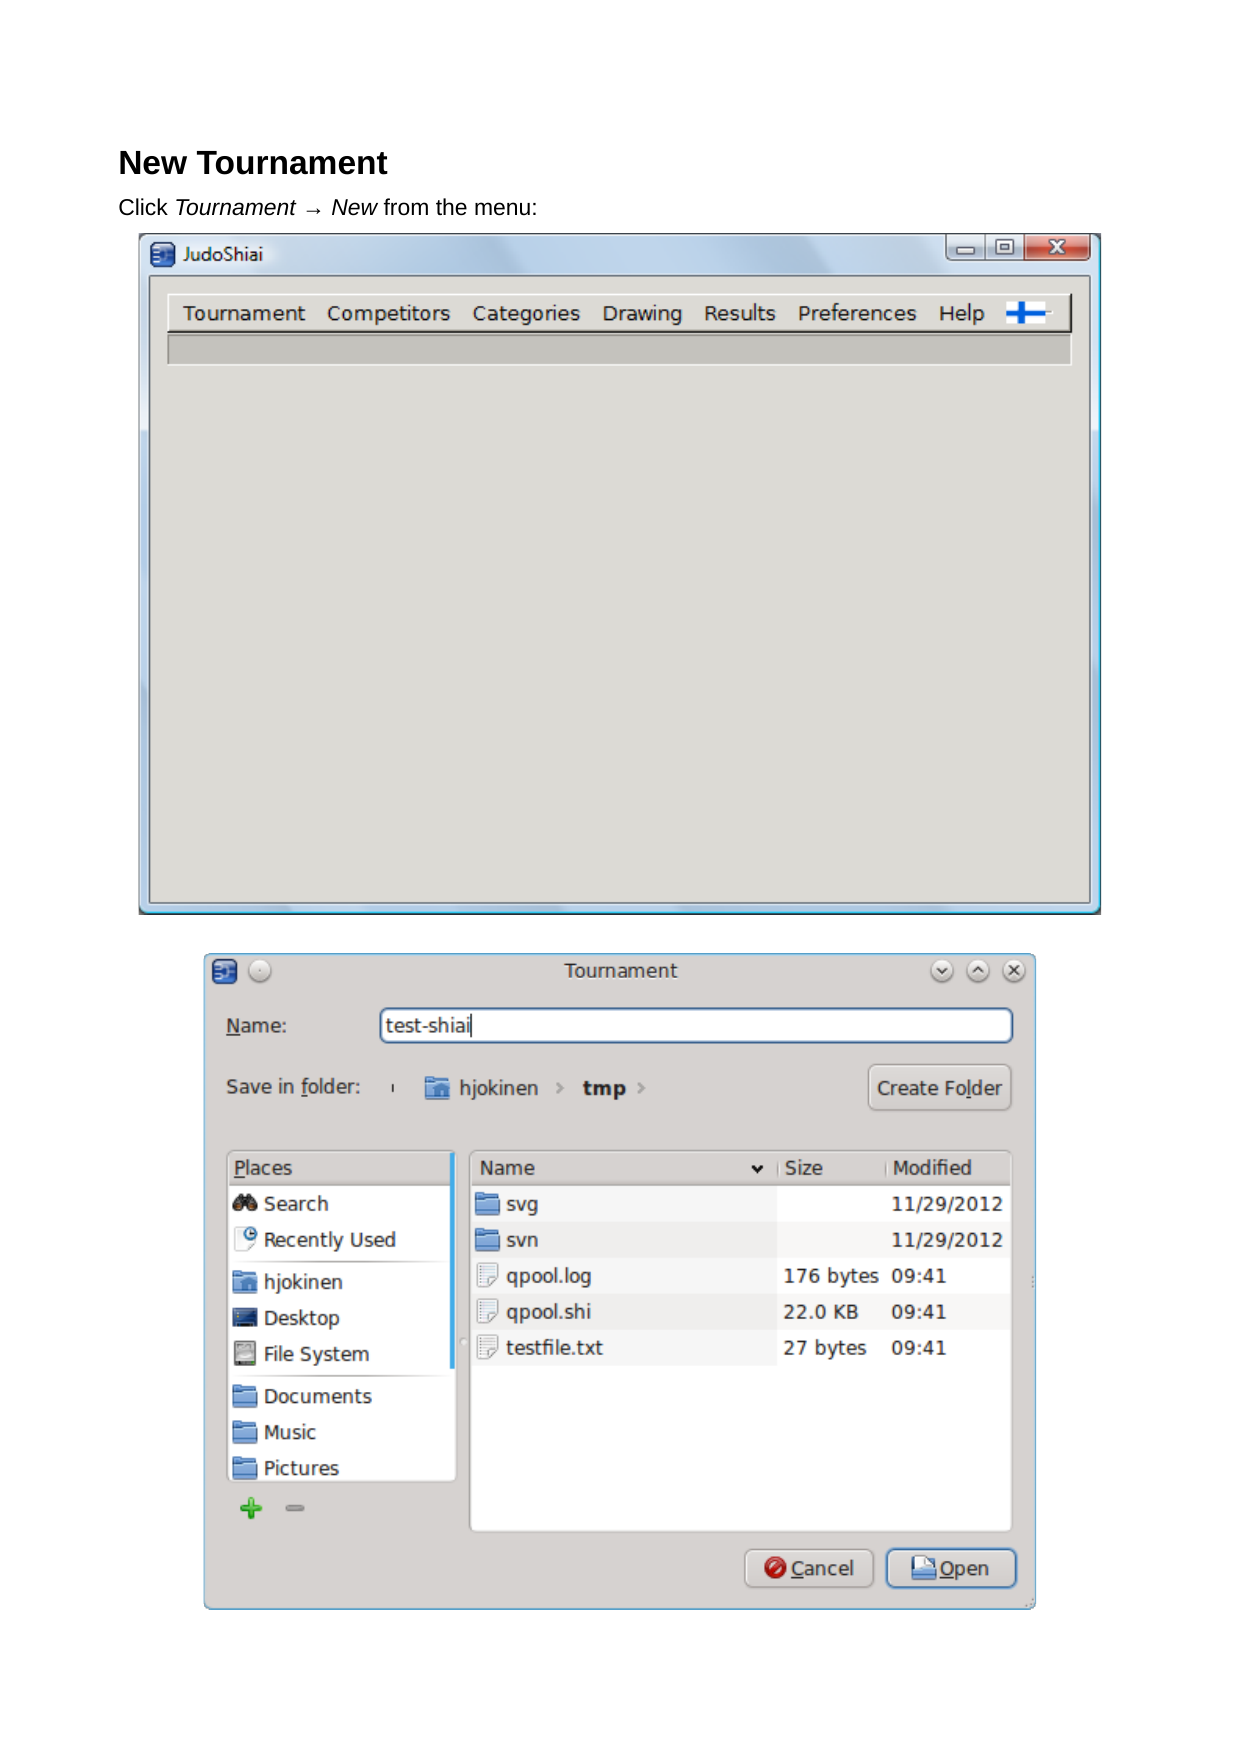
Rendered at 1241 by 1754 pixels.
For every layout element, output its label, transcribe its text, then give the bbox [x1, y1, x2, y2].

picture [138, 233, 1102, 915]
subtitle New Tournament [118, 143, 1122, 182]
picture [203, 953, 1037, 1610]
text Click Tournament → New from the menu: [118, 194, 1122, 221]
